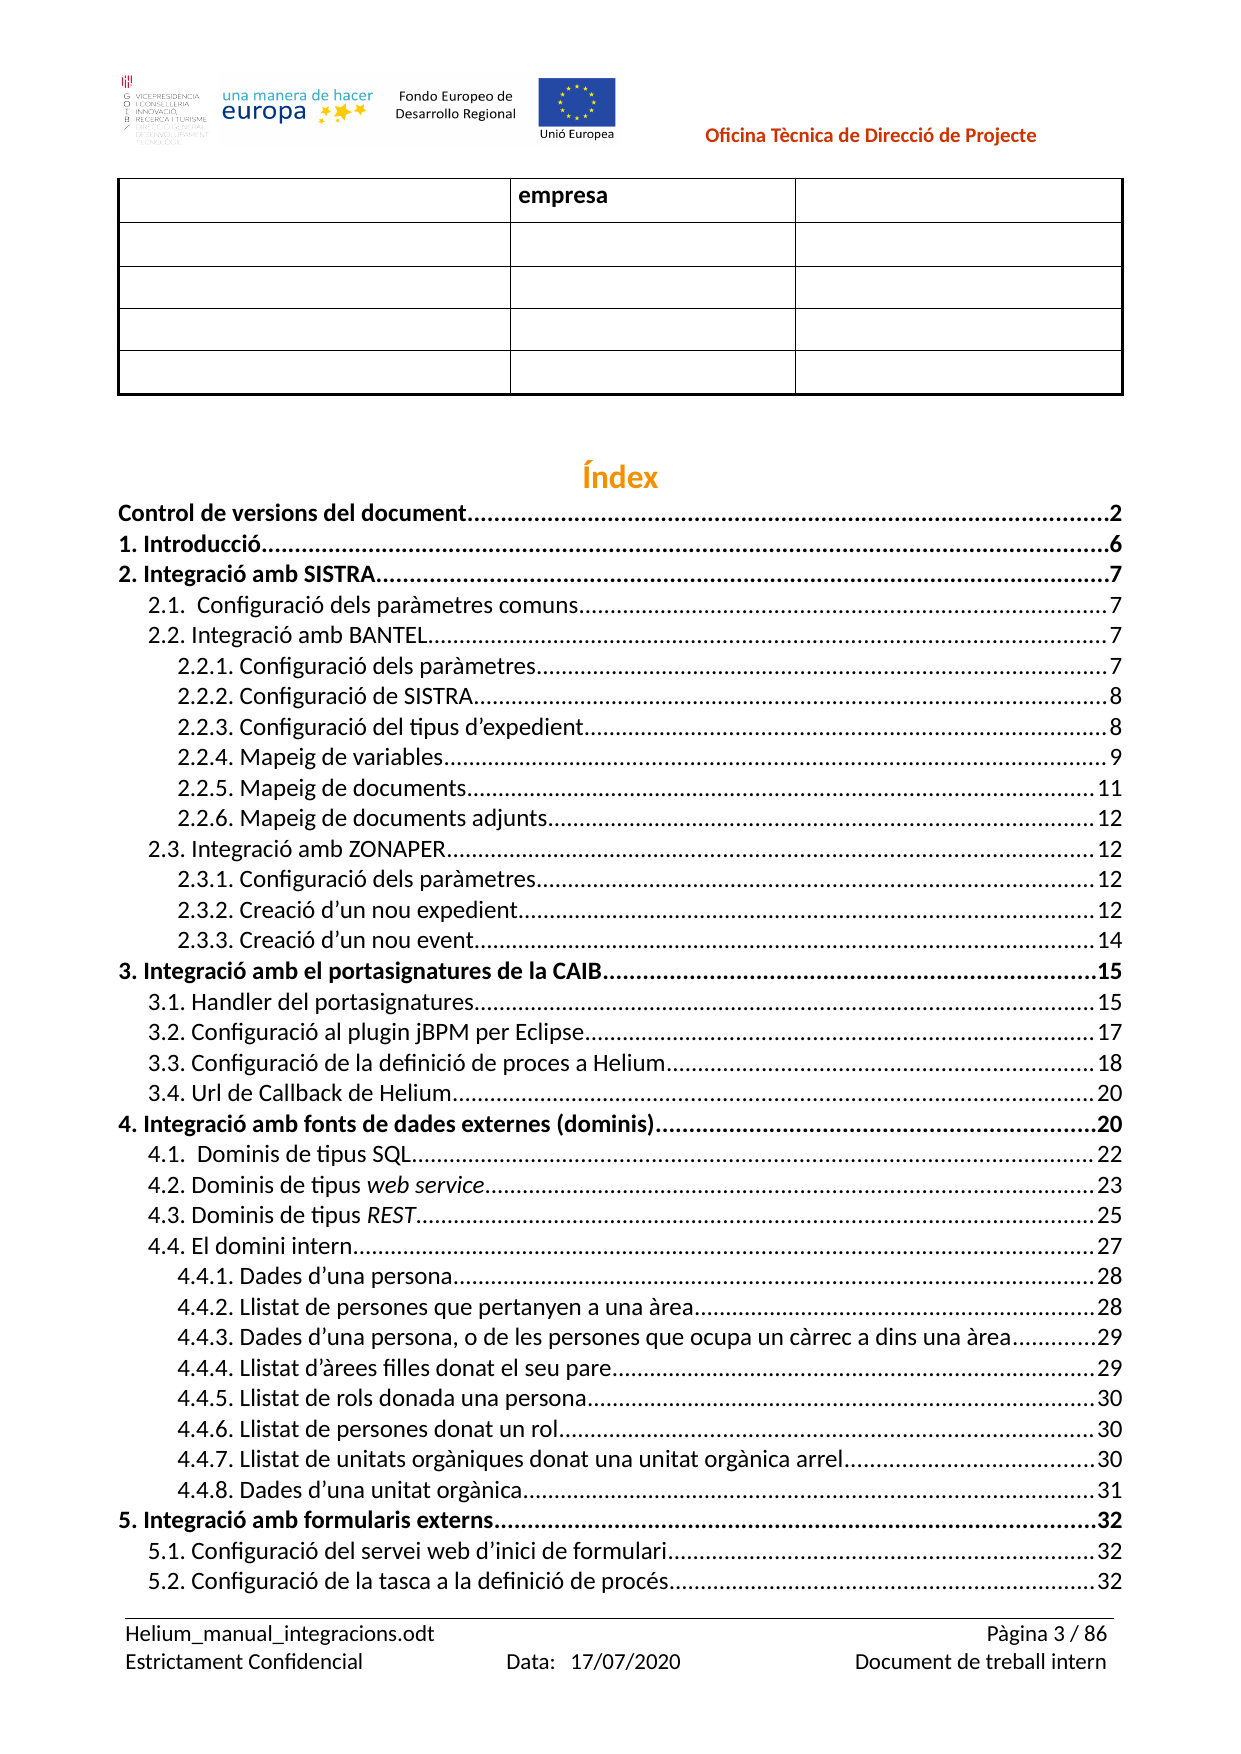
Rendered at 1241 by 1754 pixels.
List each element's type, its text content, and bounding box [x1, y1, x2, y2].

text 2.2.1. Configuració dels paràmetres 7 [177, 650, 1122, 680]
text 2.2.3. Configuració del tipus d’expedient 8 [177, 711, 1122, 741]
text 2.2.6. Mapeig de documents adjunts 12 [177, 802, 1122, 833]
text 4.4.4. Llistat d’àrees filles donat el seu pare 29 [177, 1352, 1122, 1382]
text 2.3.2. Creació d’un nou expedient 12 [177, 894, 1122, 924]
text Control de versions del document 2 [118, 497, 1122, 528]
table_cell [796, 179, 1121, 222]
text 4.1. Dominis de tipus SQL 22 [148, 1138, 1122, 1169]
table_cell [120, 223, 510, 266]
table_cell [120, 267, 510, 308]
text 3.1. Handler del portasignatures 15 [148, 986, 1122, 1016]
text 4.4.2. Llistat de persones que pertanyen a una àrea 28 [177, 1291, 1122, 1321]
text 1. Introducció 6 [118, 528, 1122, 558]
text 4.4.8. Dades d’una unitat orgànica 31 [177, 1474, 1122, 1504]
text 5.1. Configuració del servei web d’inici de formulari 32 [148, 1535, 1122, 1566]
text 4.3. Dominis de tipus REST 25 [148, 1199, 1122, 1230]
table_cell [796, 309, 1121, 350]
text Índex [118, 457, 1122, 497]
table_cell [511, 309, 795, 350]
text 5.2. Configuració de la tasca a la definició de procés 32 [148, 1566, 1122, 1596]
text 2.3.1. Configuració dels paràmetres 12 [177, 863, 1122, 894]
text 4.4.6. Llistat de persones donat un rol 30 [177, 1413, 1122, 1443]
text 2.2. Integració amb BANTEL 7 [148, 619, 1122, 650]
text 4. Integració amb fonts de dades externes (dominis) 20 [118, 1108, 1122, 1138]
table_cell [796, 223, 1121, 266]
text 5. Integració amb formularis externs 32 [118, 1504, 1122, 1535]
text 2.2.4. Mapeig de variables 9 [177, 741, 1122, 772]
text 3.3. Configuració de la definició de proces a Helium 18 [148, 1047, 1122, 1077]
text 3.2. Configuració al plugin jBPM per Eclipse 17 [148, 1016, 1122, 1047]
text 2.3.3. Creació d’un nou event 14 [177, 924, 1122, 955]
table_cell [796, 351, 1121, 392]
text 2.3. Integració amb ZONAPER 12 [148, 833, 1122, 863]
text 4.4.1. Dades d’una persona 28 [177, 1260, 1122, 1291]
table_cell [511, 223, 795, 266]
text 4.4.5. Llistat de rols donada una persona 30 [177, 1382, 1122, 1413]
text 2.2.5. Mapeig de documents 11 [177, 772, 1122, 802]
text 4.4.3. Dades d’una persona, o de les persones que ocupa un càrrec a dins una àrea 29 [177, 1321, 1122, 1352]
text 4.4. El domini intern 27 [148, 1230, 1122, 1260]
table_cell [120, 309, 510, 350]
table_cell [511, 267, 795, 308]
text 2.2.2. Configuració de SISTRA 8 [177, 680, 1122, 711]
text 4.2. Dominis de tipus web service 23 [148, 1169, 1122, 1199]
table_cell [796, 267, 1121, 308]
text 4.4.7. Llistat de unitats orgàniques donat una unitat orgànica arrel 30 [177, 1443, 1122, 1474]
picture [219, 73, 621, 147]
text 3. Integració amb el portasignatures de la CAIB 15 [118, 955, 1122, 986]
table_cell empresa [511, 179, 795, 222]
text 2.1. Configuració dels paràmetres comuns 7 [148, 589, 1122, 619]
table_cell [120, 179, 510, 222]
text 2. Integració amb SISTRA 7 [118, 558, 1122, 589]
picture [118, 73, 213, 147]
table_cell [120, 351, 510, 392]
text 3.4. Url de Callback de Helium 20 [148, 1077, 1122, 1108]
table_cell [511, 351, 795, 392]
